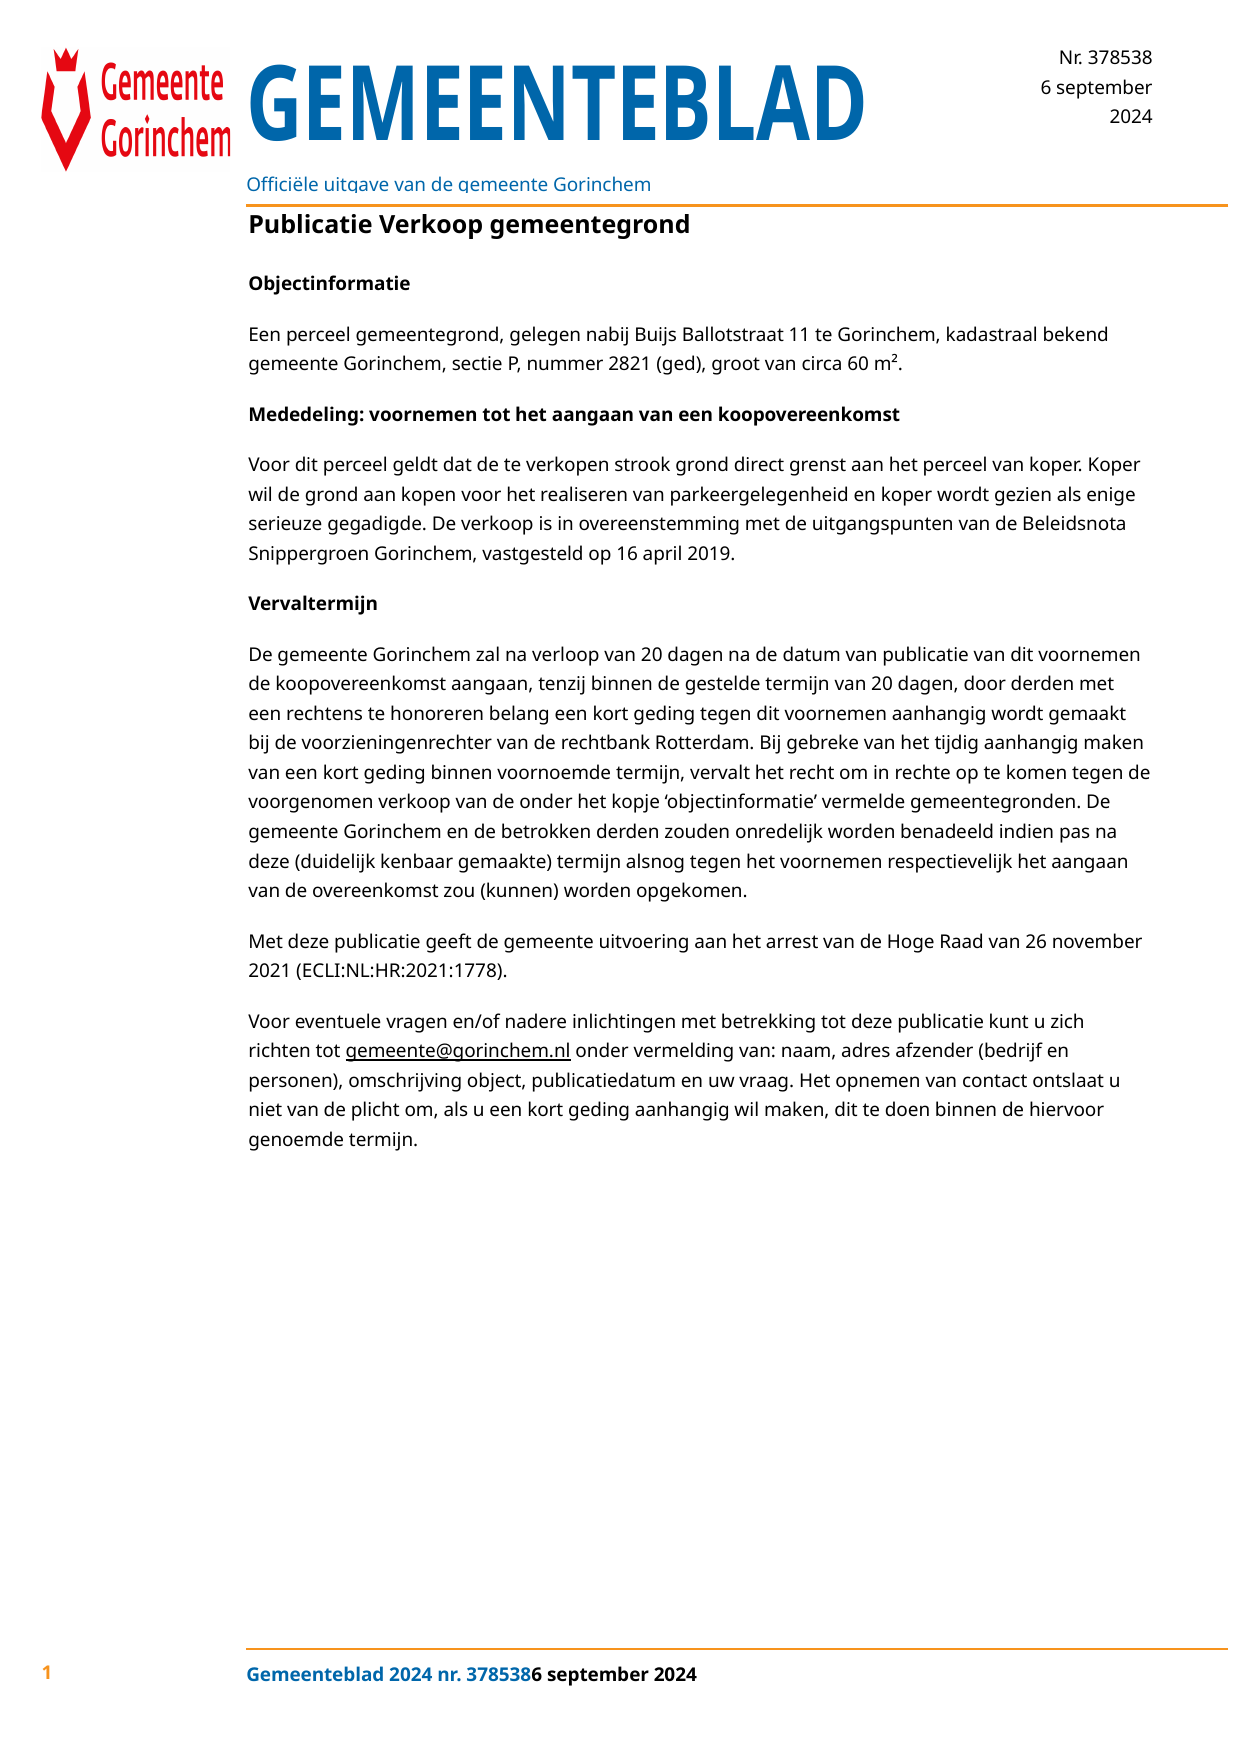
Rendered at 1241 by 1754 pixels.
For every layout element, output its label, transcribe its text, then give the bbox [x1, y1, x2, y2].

text Een perceel gemeentegrond, gelegen nabij Buijs Ballotstraat 11 te Gorinchem, kadastraal bekend gemeente Gorinchem, sectie P, nummer 2821 (ged), groot van circa 60 m². [248, 321, 1152, 376]
text Vervaltermijn [248, 590, 1152, 616]
picture [41, 47, 231, 172]
text Publicatie Verkoop gemeentegrond [248, 207, 1152, 241]
text Voor eventuele vragen en/of nadere inlichtingen met betrekking tot deze publicatie kunt u zich richten tot gemeente@gorinchem.nl onder vermelding van: naam, adres afzender (bedrijf en personen), omschrijving object, publicatiedatum en uw vraag. Het opnemen van contact ontslaat u niet van de plicht om, als u een kort geding aanhangig wil maken, dit te doen binnen de hiervoor genoemde termijn. [248, 1008, 1152, 1152]
text Met deze publicatie geeft de gemeente uitvoering aan het arrest van de Hoge Raad van 26 november 2021 (ECLI:NL:HR:2021:1778). [248, 928, 1152, 983]
text De gemeente Gorinchem zal na verloop van 20 dagen na de datum van publicatie van dit voornemen de koopovereenkomst aangaan, tenzij binnen de gestelde termijn van 20 dagen, door derden met een rechtens te honoreren belang een kort geding tegen dit voornemen aanhangig wordt gemaakt bij de voorzieningenrechter van de rechtbank Rotterdam. Bij gebreke van het tijdig aanhangig maken van een kort geding binnen voornoemde termijn, vervalt het recht om in rechte op te komen tegen de voorgenomen verkoop van de onder het kopje ‘objectinformatie’ vermelde gemeentegronden. De gemeente Gorinchem en de betrokken derden zouden onredelijk worden benadeeld indien pas na deze (duidelijk kenbaar gemaakte) termijn alsnog tegen het voornemen respectievelijk het aangaan van de overeenkomst zou (kunnen) worden opgekomen. [248, 641, 1152, 903]
text Objectinformatie [248, 270, 1152, 296]
text Mededeling: voornemen tot het aangaan van een koopovereenkomst [248, 401, 1152, 426]
text Voor dit perceel geldt dat de te verkopen strook grond direct grenst aan het perceel van koper. Koper wil de grond aan kopen voor het realiseren van parkeergelegenheid en koper wordt gezien als enige serieuze gegadigde. De verkoop is in overeenstemming met de uitgangspunten van de Beleidsnota Snippergroen Gorinchem, vastgesteld op 16 april 2019. [248, 451, 1152, 566]
